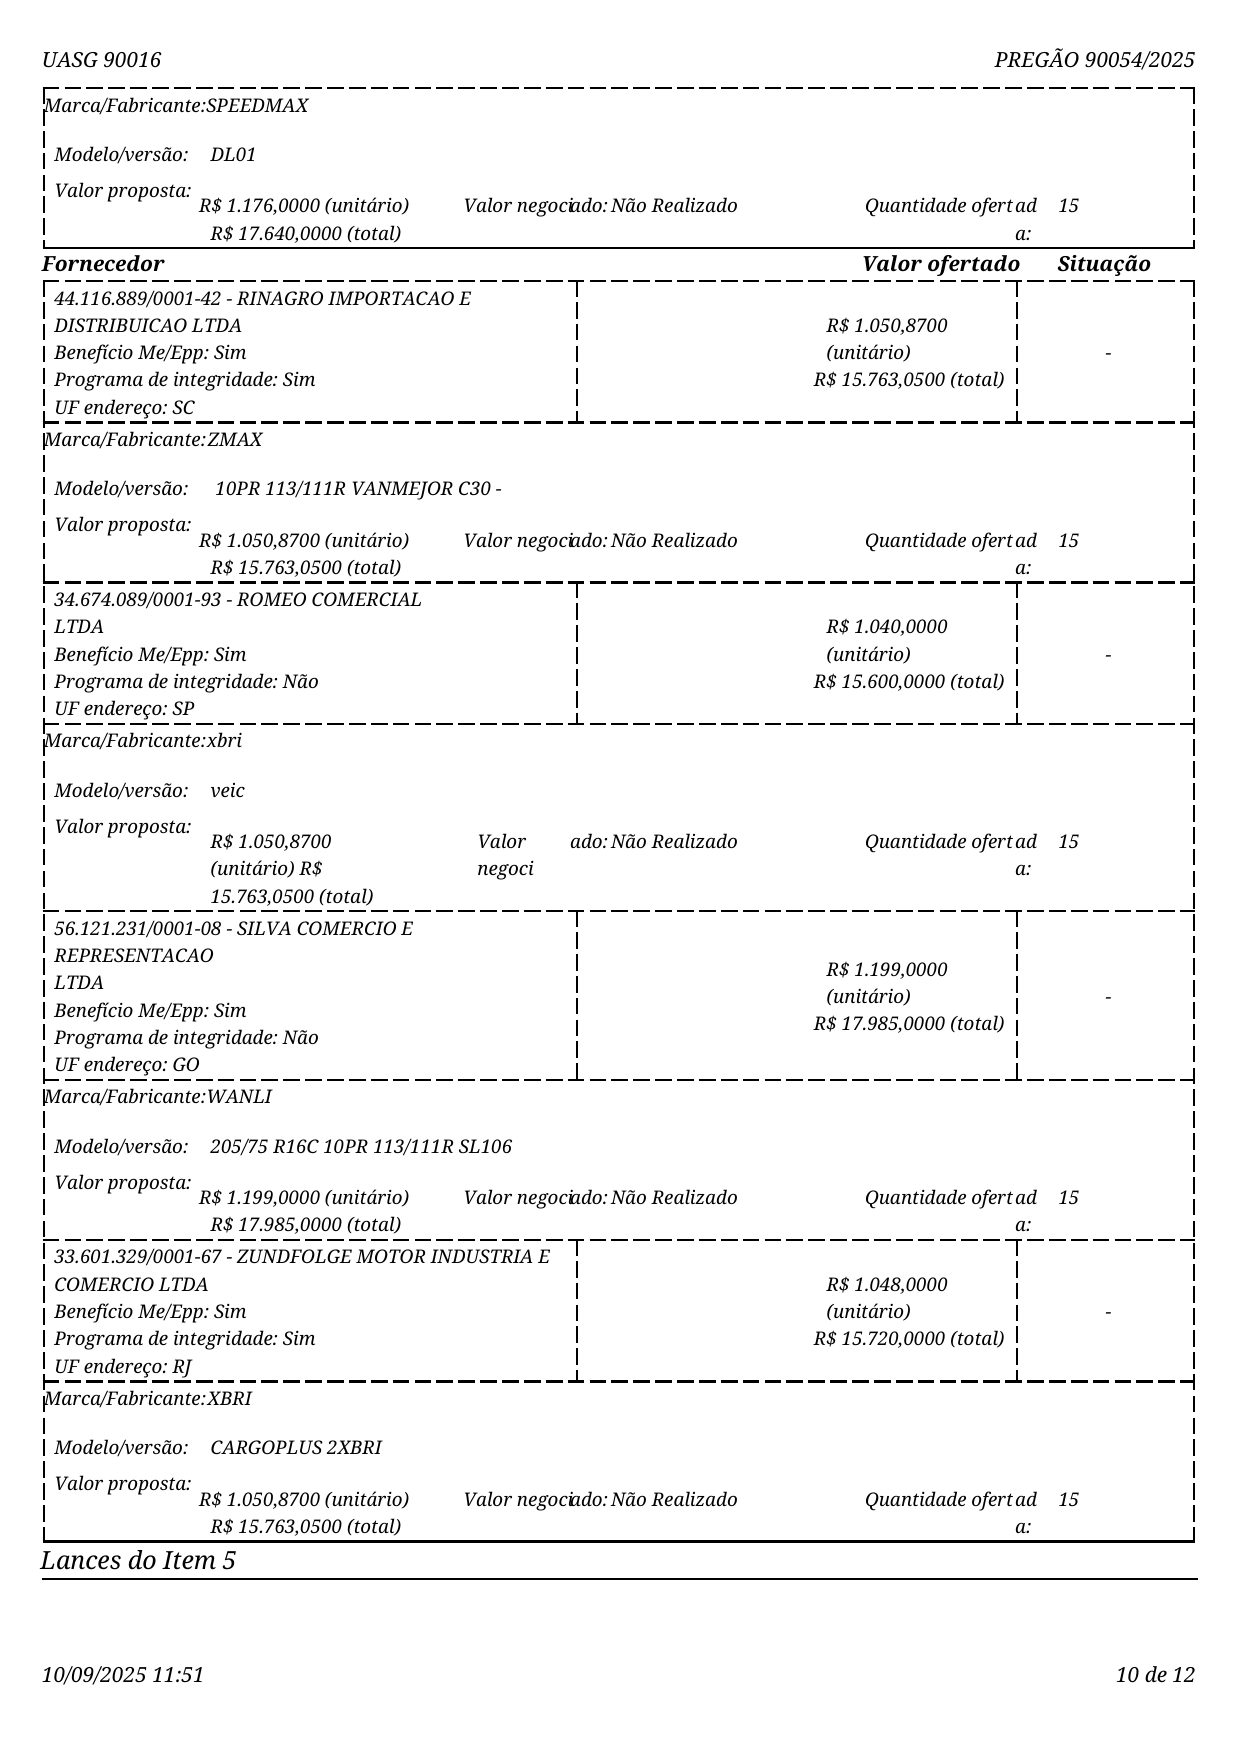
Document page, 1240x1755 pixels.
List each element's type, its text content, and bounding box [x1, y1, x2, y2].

table_cell [577, 1079, 787, 1130]
table_cell [577, 723, 787, 774]
table_cell [788, 1130, 1017, 1179]
table_cell [1101, 421, 1194, 473]
table_cell [1101, 1130, 1194, 1179]
table_cell - [1101, 1239, 1194, 1380]
table_cell [477, 581, 577, 723]
table_cell [1101, 824, 1194, 910]
table_cell 34.674.089/0001-93 - ROMEO COMERCIAL LTDA Benefício Me/Epp: Sim Programa de integridade: Não UF endereço: SP [44, 581, 477, 723]
table_cell Modelo/versão: Valor proposta: [44, 774, 199, 910]
table_cell [577, 87, 826, 138]
table_cell [577, 774, 787, 823]
table_header 44.116.889/0001-42 - RINAGRO IMPORTACAO E DISTRIBUICAO LTDA Benefício Me/Epp: Sim Programa de integridade: Sim UF endereço: SC [44, 280, 577, 421]
table_cell [577, 581, 787, 723]
table_cell [1101, 1079, 1194, 1130]
table_cell Marca/Fabricante: ZMAX [44, 421, 577, 473]
table_cell 33.601.329/0001-67 - ZUNDFOLGE MOTOR INDUSTRIA E COMERCIO LTDA Benefício Me/Epp: Sim Programa de integridade: Sim UF endereço: RJ [44, 1239, 577, 1380]
table_cell R$ 1.048,0000 (unitário) R$ 15.720,0000 (total) [788, 1239, 1017, 1380]
text Lances do Item 5 [40, 1542, 1198, 1577]
table_cell 10PR 113/111R VANMEJOR C30 - [199, 473, 577, 522]
table_cell R$ 1.199,0000 (unitário) R$ 17.985,0000 (total) [788, 910, 1017, 1079]
table_cell [577, 1130, 787, 1179]
table_cell [1017, 87, 1194, 138]
table_cell [826, 139, 1017, 188]
table_cell ada: [1017, 188, 1048, 247]
table_cell R$ 1.199,0000 (unitário) Valor negoci R$ 17.985,0000 (total) [199, 1180, 577, 1239]
table_cell ada: [1017, 522, 1048, 581]
table_cell ada: [1017, 1481, 1048, 1540]
table_cell Modelo/versão: Valor proposta: [44, 139, 199, 247]
table_cell 205/75 R16C 10PR 113/111R SL106 [199, 1130, 577, 1179]
table_cell [1101, 1481, 1194, 1540]
table_cell ado: Não Realizado [577, 188, 826, 247]
table_cell R$ 1.050,8700 (unitário) Valor negoci R$ 15.763,0500 (total) [199, 1481, 577, 1540]
table_cell 15 [1048, 522, 1101, 581]
table_cell [1101, 473, 1194, 522]
table_cell 15 [1048, 1481, 1101, 1540]
table_cell [1101, 1432, 1194, 1481]
table_cell [1017, 1239, 1101, 1380]
table_cell 15 [1048, 824, 1101, 910]
table_cell ado: Não Realizado [577, 1180, 787, 1239]
table_cell [826, 87, 1017, 138]
table_cell 56.121.231/0001-08 - SILVA COMERCIO E REPRESENTACAO LTDA Benefício Me/Epp: Sim Programa de integridade: Não UF endereço: GO [44, 910, 577, 1079]
table_cell 15 [1048, 188, 1194, 247]
table_cell [1101, 1380, 1194, 1432]
table_cell [1101, 774, 1194, 823]
table_cell [477, 774, 577, 823]
table_cell Valor negoci [477, 824, 577, 910]
table_cell ado: Não Realizado [577, 522, 787, 581]
table_cell [788, 1380, 1017, 1432]
table_cell [788, 473, 1017, 522]
table_cell [577, 1380, 787, 1432]
table_cell [1101, 723, 1194, 774]
table_cell [788, 421, 1017, 473]
table_cell Quantidade ofert [788, 824, 1017, 910]
table_cell - [1101, 581, 1194, 723]
table_header R$ 1.050,8700 (unitário) R$ 15.763,0500 (total) [788, 280, 1017, 421]
table_cell veic [199, 774, 477, 823]
table_cell [788, 1432, 1017, 1481]
table_cell ado: Não Realizado [577, 1481, 787, 1540]
table_cell [1017, 421, 1101, 473]
table_cell [577, 910, 787, 1079]
table_cell Marca/Fabricante: WANLI [44, 1079, 577, 1130]
table_cell ada: [1017, 1180, 1048, 1239]
table_cell [577, 1239, 787, 1380]
table_cell [577, 473, 787, 522]
table_cell 15 [1048, 1180, 1101, 1239]
table_cell R$ 1.176,0000 (unitário) Valor negoci R$ 17.640,0000 (total) [199, 188, 577, 247]
table_cell Quantidade ofert [788, 1481, 1017, 1540]
table_cell DL01 [199, 139, 577, 188]
table_cell R$ 1.050,8700 (unitário) R$ 15.763,0500 (total) [199, 824, 477, 910]
table_cell [1017, 774, 1101, 823]
table_cell CARGOPLUS 2XBRI [199, 1432, 577, 1481]
table_cell [1017, 1380, 1101, 1432]
table_cell - [1101, 910, 1194, 1079]
table_header [577, 280, 787, 421]
table_cell Modelo/versão: Valor proposta: [44, 1130, 199, 1239]
table_cell Modelo/versão: Valor proposta: [44, 473, 199, 581]
table_cell Quantidade ofert [788, 1180, 1017, 1239]
table_cell [477, 723, 577, 774]
table_header [1017, 280, 1101, 421]
text Fornecedor Valor ofertado Situação [42, 249, 1198, 278]
table_cell Quantidade ofert [826, 188, 1017, 247]
table_cell Modelo/versão: Valor proposta: [44, 1432, 199, 1540]
table_cell [577, 1432, 787, 1481]
table_cell [1101, 1180, 1194, 1239]
table_header - [1101, 280, 1194, 421]
table_cell Marca/Fabricante: SPEEDMAX [44, 87, 577, 138]
table_cell [1017, 910, 1101, 1079]
table_cell [577, 139, 826, 188]
table_cell [577, 421, 787, 473]
table_cell R$ 1.040,0000 (unitário) R$ 15.600,0000 (total) [788, 581, 1017, 723]
table_cell [788, 723, 1017, 774]
table_cell [1017, 1079, 1101, 1130]
table_cell Quantidade ofert [788, 522, 1017, 581]
table_cell [788, 774, 1017, 823]
table_cell Marca/Fabricante: xbri [44, 723, 477, 774]
table_cell [1017, 1432, 1101, 1481]
table_cell ado: Não Realizado [577, 824, 787, 910]
table_cell [788, 1079, 1017, 1130]
table_cell Marca/Fabricante: XBRI [44, 1380, 577, 1432]
table_cell [1017, 1130, 1101, 1179]
table_cell R$ 1.050,8700 (unitário) Valor negoci R$ 15.763,0500 (total) [199, 522, 577, 581]
table_cell [1101, 522, 1194, 581]
table_cell [1017, 139, 1194, 188]
table_cell [1017, 723, 1101, 774]
table_cell [1017, 473, 1101, 522]
table_cell ada: [1017, 824, 1048, 910]
table_cell [1017, 581, 1101, 723]
